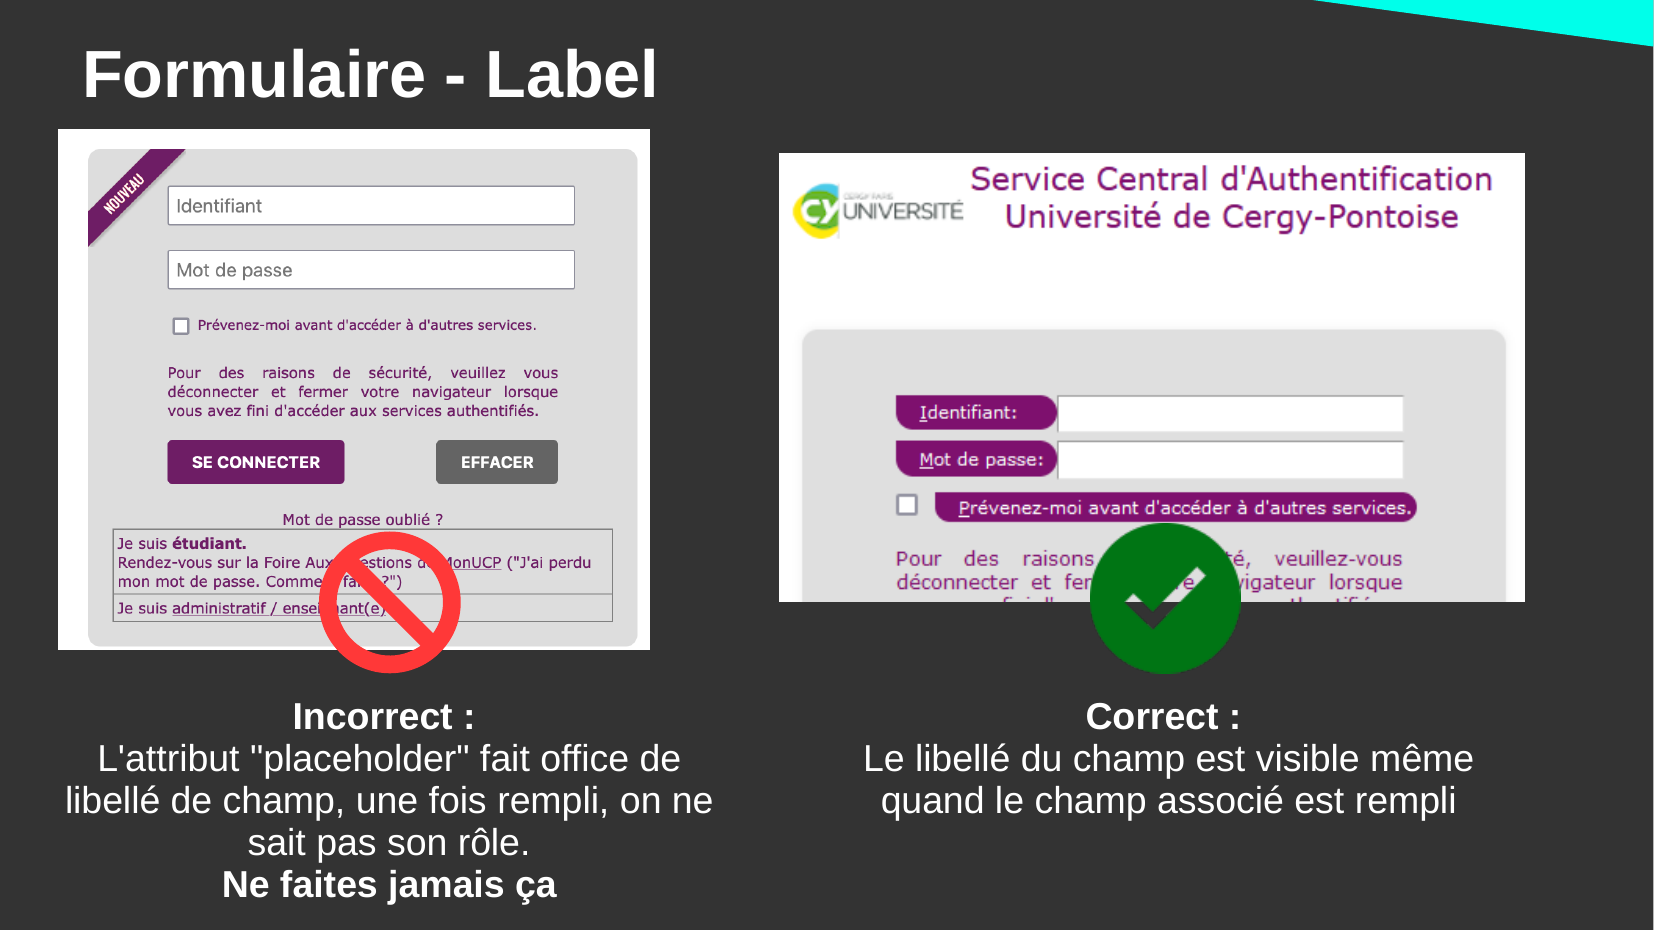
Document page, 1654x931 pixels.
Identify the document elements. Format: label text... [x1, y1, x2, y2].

text_box Incorrect : L'attribut "placeholder" fait office de libellé de champ, une fois rempli, on ne sait pas son rôle. Ne faites jamais ça [34, 688, 745, 914]
text_box [1312, 0, 1654, 47]
picture [337, 573, 419, 650]
picture [779, 153, 1525, 674]
text_box [318, 531, 461, 674]
title Formulaire - Label [82, 37, 1571, 114]
picture [58, 129, 650, 650]
text_box Correct : Le libellé du champ est visible même quand le champ associé est rempli [814, 688, 1524, 830]
picture [360, 550, 442, 632]
